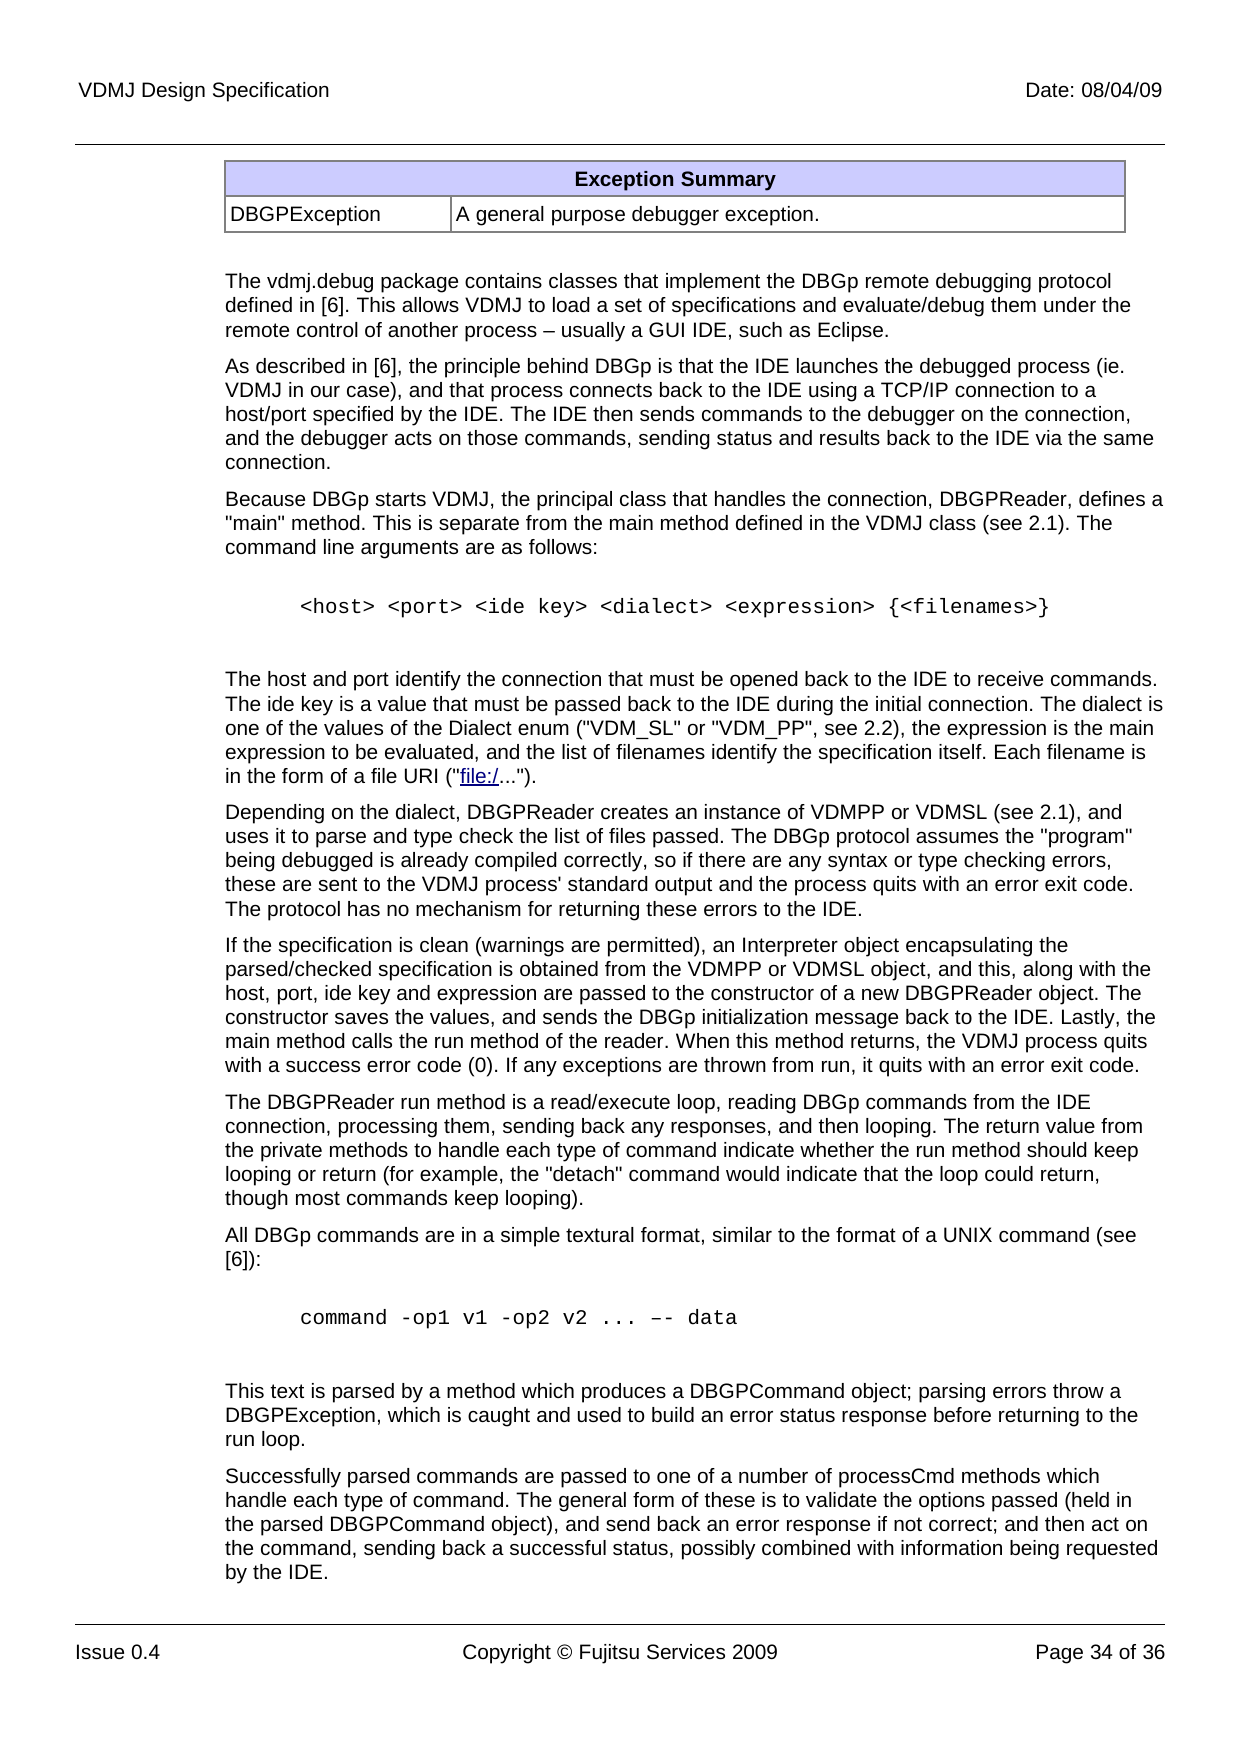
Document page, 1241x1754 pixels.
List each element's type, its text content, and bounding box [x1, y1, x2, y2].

text The DBGPReader run method is a read/execute loop, reading DBGp commands from the IDE connection, processing them, sending back any responses, and then looping. The return value from the private methods to handle each type of command indicate whether the run method should keep looping or return (for example, the "detach" command would indicate that the loop could return, though most commands keep looping). [225, 1090, 1165, 1210]
text The vdmj.debug package contains classes that implement the DBGp remote debugging protocol defined in [6]. This allows VDMJ to load a set of specifications and evaluate/debug them under the remote control of another process – usually a GUI IDE, such as Eclipse. [225, 269, 1165, 342]
text Successfully parsed commands are passed to one of a number of processCmd methods which handle each type of command. The general form of these is to validate the options passed (held in the parsed DBGPCommand object), and send back an error response if not correct; and then act on the command, sending back a successful status, possibly combined with information being requested by the IDE. [225, 1464, 1165, 1584]
text As described in [6], the principle behind DBGp is that the IDE launches the debugged process (ie. VDMJ in our case), and that process connects back to the IDE using a TCP/IP connection to a host/port specified by the IDE. The IDE then sends commands to the debugger on the connection, and the debugger acts on those commands, sending status and results back to the IDE via the same connection. [225, 354, 1165, 474]
text If the specification is clean (warnings are permitted), an Interpreter object encapsulating the parsed/checked specification is obtained from the VDMPP or VDMSL object, and this, along with the host, port, ide key and expression are passed to the constructor of a new DBGPReader object. The constructor saves the values, and sends the DBGp initialization message back to the IDE. Lastly, the main method calls the run method of the reader. When this method returns, the VDMJ process quits with a success error code (0). If any exceptions are thrown from run, it quits with an error exit code. [225, 933, 1165, 1077]
text <host> <port> <ide key> <dialect> <expression> {<filenames>} [225, 596, 1165, 619]
table_cell A general purpose debugger exception. [452, 197, 1124, 231]
table_header Exception Summary [226, 162, 1124, 195]
text Because DBGp starts VDMJ, the principal class that handles the connection, DBGPReader, defines a "main" method. This is separate from the main method defined in the VDMJ class (see 2.1). The command line arguments are as follows: [225, 487, 1165, 559]
text command -op1 v1 -op2 v2 ... –- data [225, 1307, 1165, 1331]
text The host and port identify the connection that must be opened back to the IDE to receive commands. The ide key is a value that must be passed back to the IDE during the initial connection. The dialect is one of the values of the Dialect enum ("VDM_SL" or "VDM_PP", see 2.2), the expression is the main expression to be evaluated, and the list of filenames identify the specification itself. Each filename is in the form of a file URI ("file:/..."). [225, 667, 1165, 788]
text All DBGp commands are in a simple textural format, similar to the format of a UNIX command (see [6]): [225, 1223, 1165, 1271]
text Depending on the dialect, DBGPReader creates an instance of VDMPP or VDMSL (see 2.1), and uses it to parse and type check the list of files passed. The DBGp protocol assumes the "program" being debugged is already compiled correctly, so if there are any syntax or type checking errors, these are sent to the VDMJ process' standard output and the process quits with an error exit code. The protocol has no mechanism for returning these errors to the IDE. [225, 800, 1165, 921]
table_cell DBGPException [226, 197, 450, 231]
text This text is parsed by a method which produces a DBGPCommand object; parsing errors throw a DBGPException, which is caught and used to build an error status response before returning to the run loop. [225, 1379, 1165, 1451]
